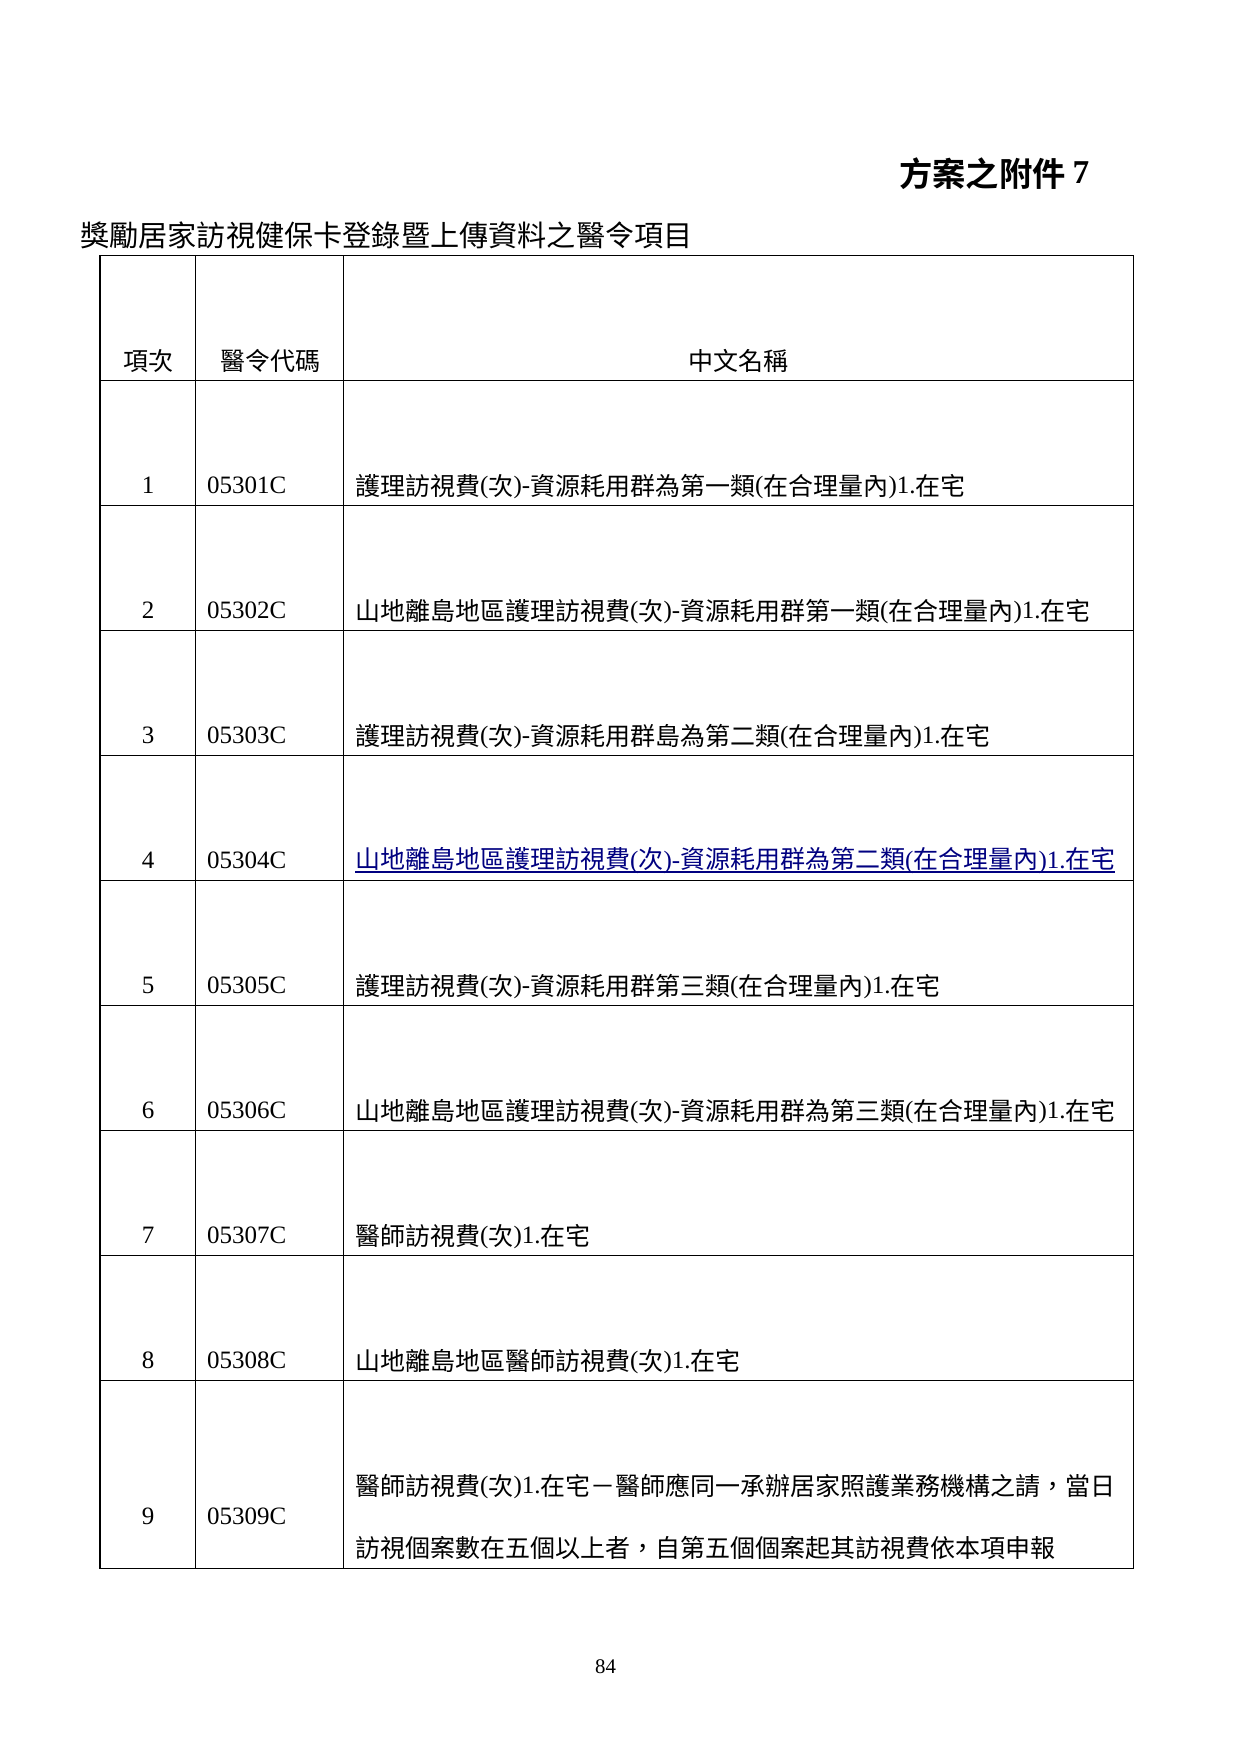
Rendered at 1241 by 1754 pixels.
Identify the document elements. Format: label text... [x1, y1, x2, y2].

table_cell 山地離島地區護理訪視費(次)-資源耗用群第一類(在合理量內)1.在宅 [344, 506, 1133, 630]
text 獎勵居家訪視健保卡登錄暨上傳資料之醫令項目 [80, 192, 1089, 255]
table_cell 05306C [196, 1006, 343, 1130]
table_cell 1 [101, 381, 195, 505]
table_cell 山地離島地區護理訪視費(次)-資源耗用群為第二類(在合理量內)1.在宅 [344, 756, 1133, 880]
table_cell 05302C [196, 506, 343, 630]
table_header 中文名稱 [344, 256, 1133, 380]
table_cell 山地離島地區護理訪視費(次)-資源耗用群為第三類(在合理量內)1.在宅 [344, 1006, 1133, 1130]
table_cell 05303C [196, 631, 343, 755]
table_cell 7 [101, 1131, 195, 1255]
text 方案之附件7 [30, 130, 1089, 192]
table_cell 05305C [196, 881, 343, 1005]
table_cell 4 [101, 756, 195, 880]
table_cell 護理訪視費(次)-資源耗用群為第一類(在合理量內)1.在宅 [344, 381, 1133, 505]
table_cell 05309C [196, 1381, 343, 1567]
table_cell 護理訪視費(次)-資源耗用群島為第二類(在合理量內)1.在宅 [344, 631, 1133, 755]
table_cell 2 [101, 506, 195, 630]
table_cell 6 [101, 1006, 195, 1130]
table_cell 05301C [196, 381, 343, 505]
table_cell 醫師訪視費(次)1.在宅 [344, 1131, 1133, 1255]
table_cell 05307C [196, 1131, 343, 1255]
table_cell 8 [101, 1256, 195, 1380]
table_cell 5 [101, 881, 195, 1005]
table_cell 3 [101, 631, 195, 755]
table_cell 醫師訪視費(次)1.在宅－醫師應同一承辦居家照護業務機構之請，當日訪視個案數在五個以上者，自第五個個案起其訪視費依本項申報 [344, 1381, 1133, 1567]
table_cell 山地離島地區醫師訪視費(次)1.在宅 [344, 1256, 1133, 1380]
table_cell 05304C [196, 756, 343, 880]
table_cell 05308C [196, 1256, 343, 1380]
table_header 項次 [101, 256, 195, 380]
table_header 醫令代碼 [196, 256, 343, 380]
table_cell 9 [101, 1381, 195, 1567]
table_cell 護理訪視費(次)-資源耗用群第三類(在合理量內)1.在宅 [344, 881, 1133, 1005]
